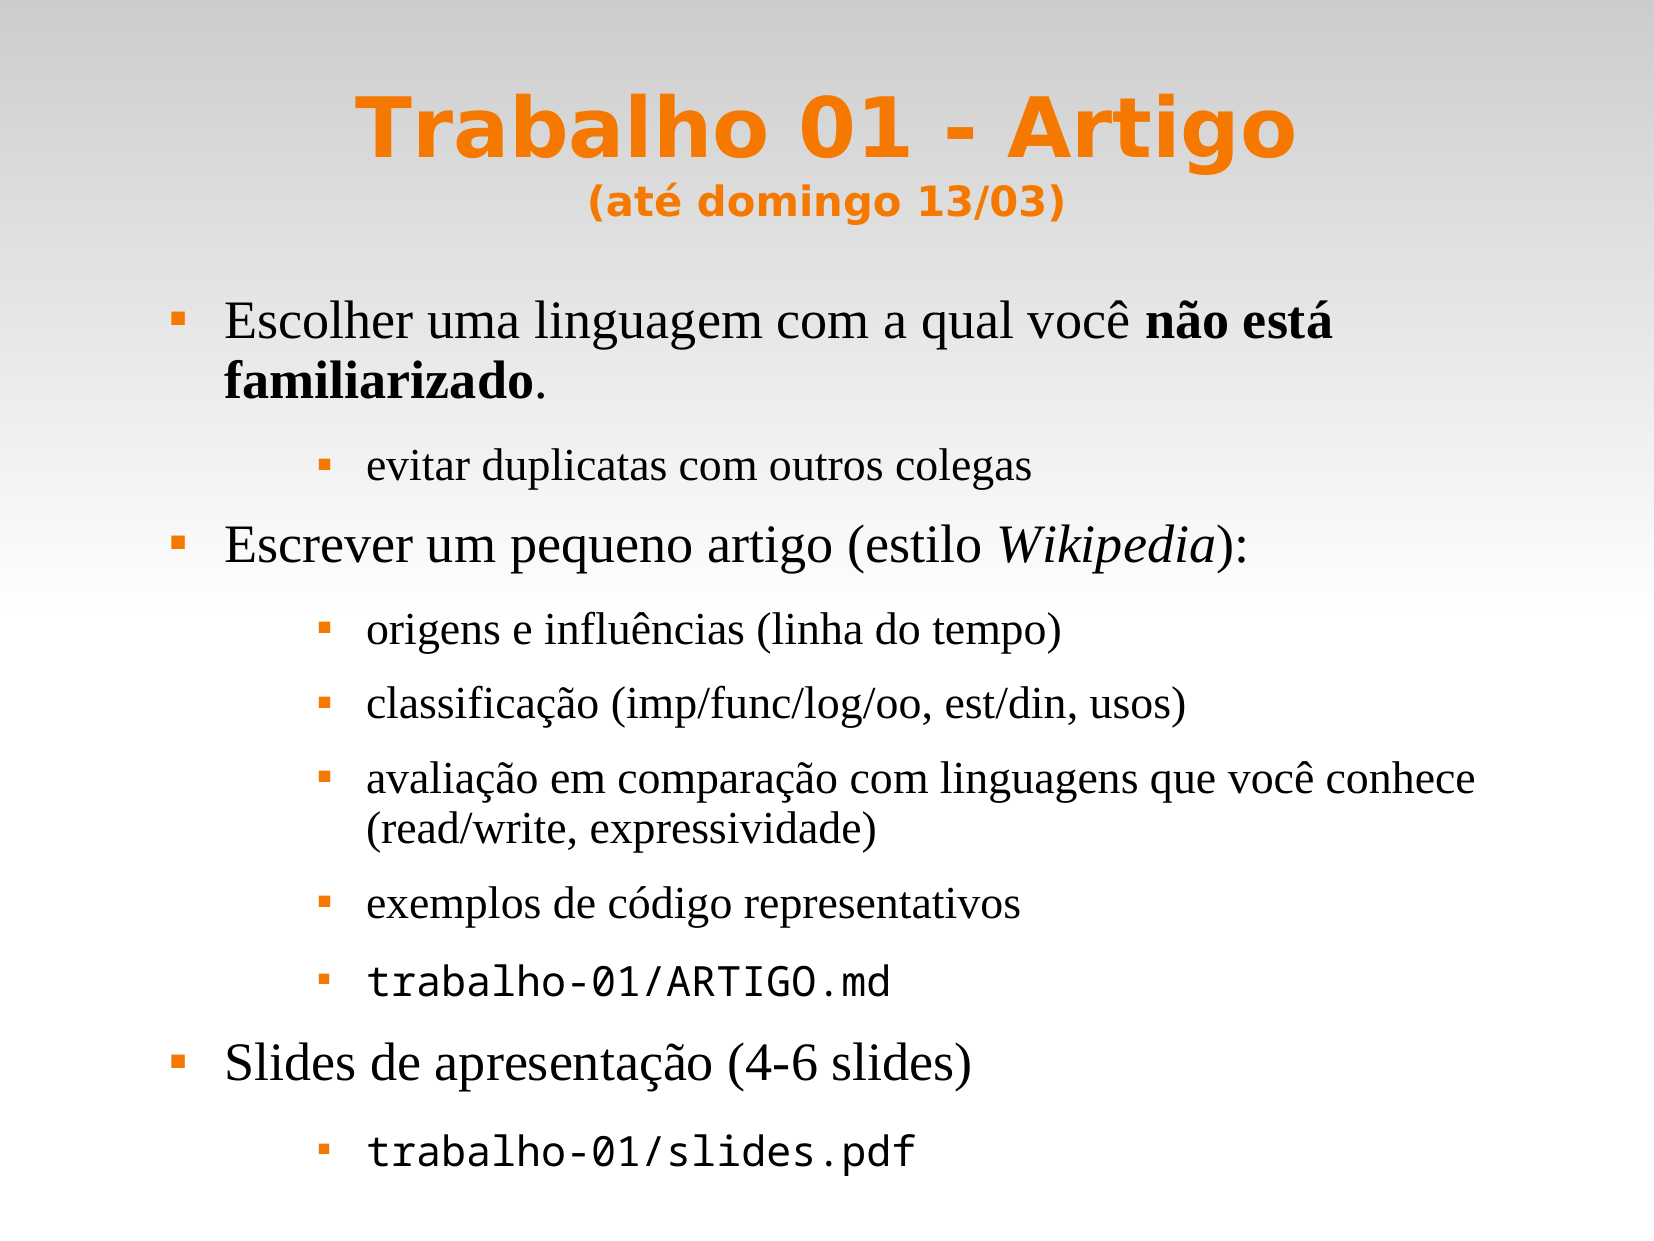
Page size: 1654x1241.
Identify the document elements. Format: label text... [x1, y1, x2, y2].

list Escolher uma linguagem com a qual você não está familiarizado. evitar duplicatas com outros colegas Escrever um pequeno artigo (estilo Wikipedia): origens e influências (linha do tempo) classificação (imp/func/log/oo, est/din, usos) avaliação em comparação com linguagens que você conhece (read/write, expressividade) exemplos de código representativos trabalho-01/ARTIGO.md Slides de apresentação (4-6 slides) trabalho-01/slides.pdf [82, 290, 1571, 1222]
title Trabalho 01 - Artigo (até domingo 13/03) [82, 49, 1571, 257]
